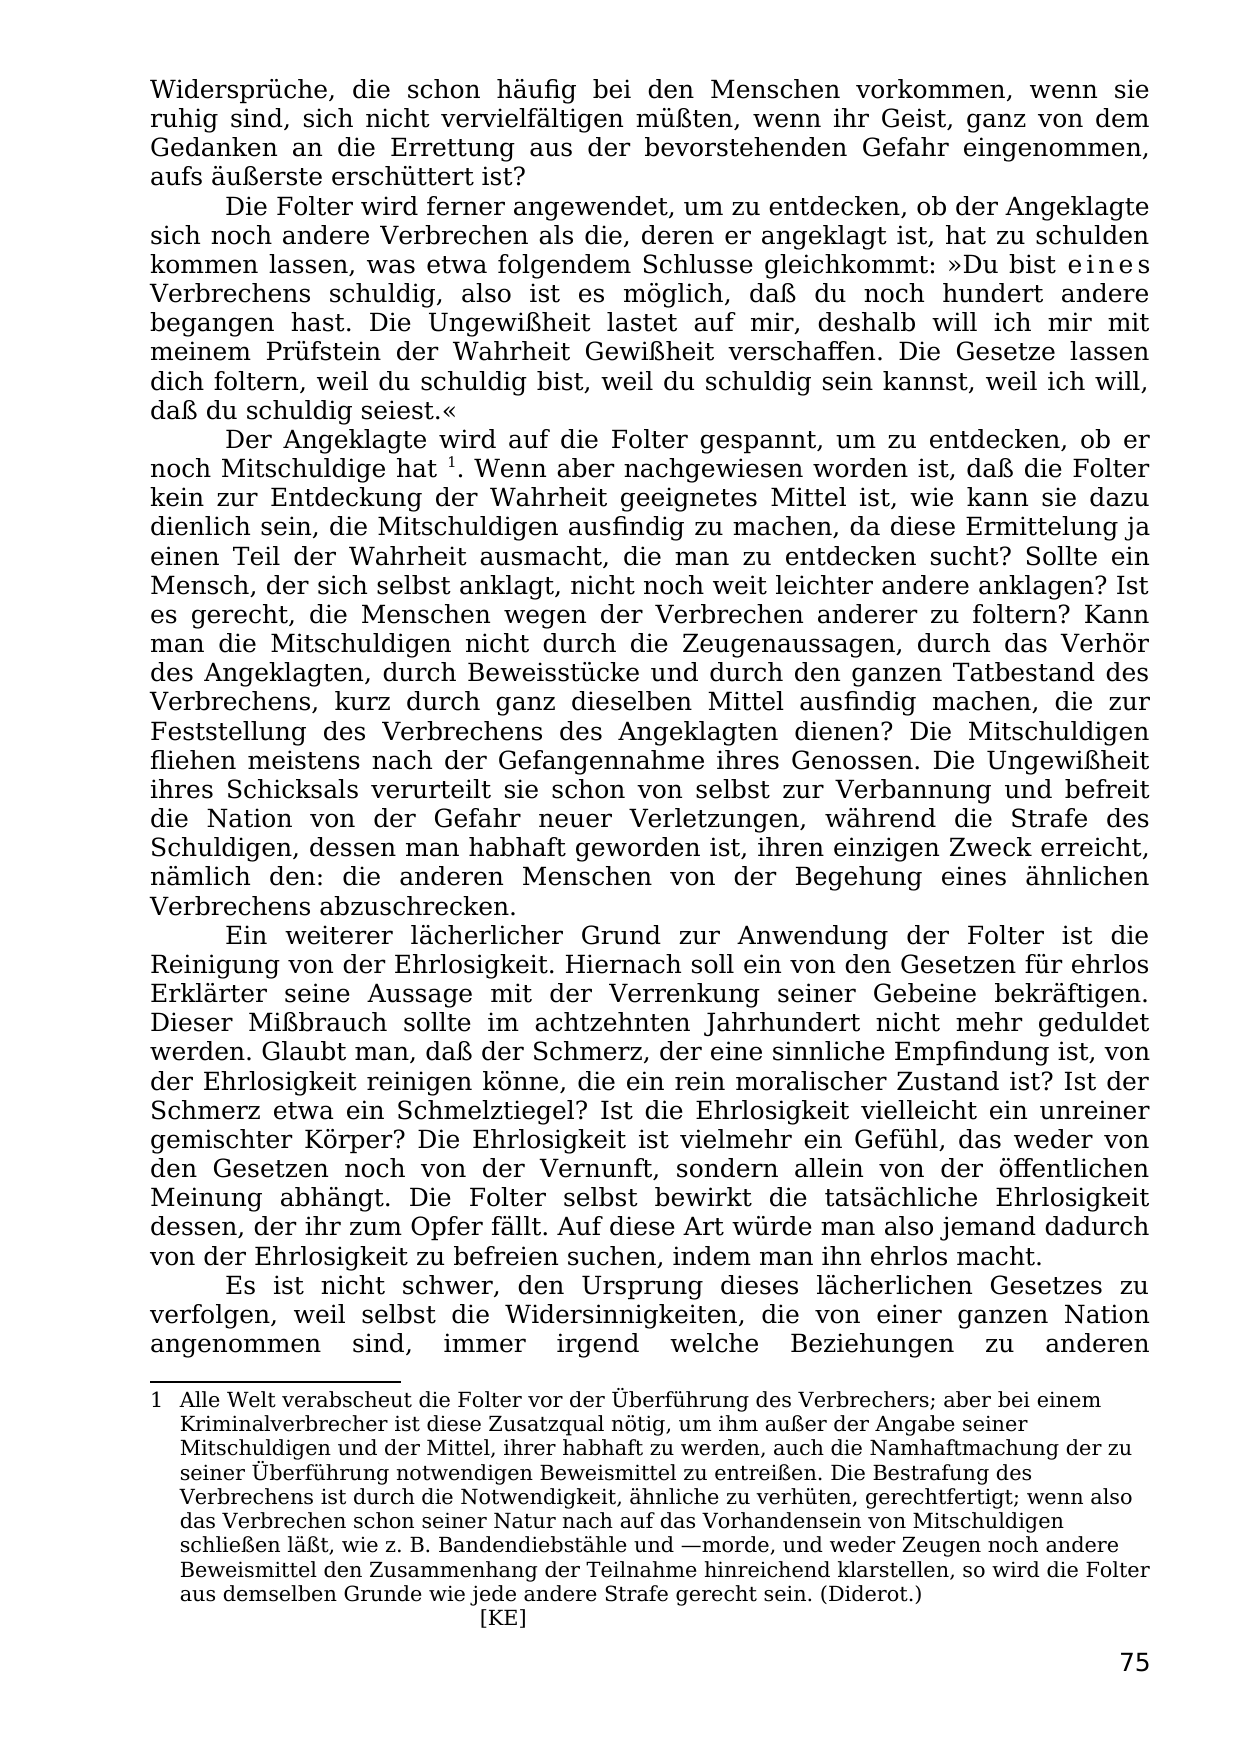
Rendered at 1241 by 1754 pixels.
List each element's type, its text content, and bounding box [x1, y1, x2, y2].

text Die Folter wird ferner angewendet, um zu entdecken, ob der Angeklagte sich noch andere Verbrechen als die, deren er angeklagt ist, hat zu schulden kommen lassen, was etwa folgendem Schlusse gleichkommt: »Du bist eines Verbrechens schuldig, also ist es möglich, daß du noch hundert andere begangen hast. Die Ungewißheit lastet auf mir, deshalb will ich mir mit meinem Prüfstein der Wahrheit Gewißheit verschaffen. Die Gesetze lassen dich foltern, weil du schuldig bist, weil du schuldig sein kannst, weil ich will, daß du schuldig seiest.« [150, 192, 1151, 425]
text Es ist nicht schwer, den Ursprung dieses lächerlichen Gesetzes zu verfolgen, weil selbst die Widersinnigkeiten, die von einer ganzen Nation angenommen sind, immer irgend welche Beziehungen zu anderen [150, 1271, 1151, 1358]
text Widersprüche, die schon häuﬁg bei den Menschen vorkommen, wenn sie ruhig sind, sich nicht vervielfältigen müßten, wenn ihr Geist, ganz von dem Gedanken an die Errettung aus der bevorstehenden Gefahr eingenommen, aufs äußerste erschüttert ist? [150, 75, 1151, 192]
text Der Angeklagte wird auf die Folter gespannt, um zu entdecken, ob er noch Mitschuldige hat . Wenn aber nachgewiesen worden ist, daß die Folter kein zur Entdeckung der Wahrheit geeignetes Mittel ist, wie kann sie dazu dienlich sein, die Mitschuldigen ausﬁndig zu machen, da diese Ermittelung ja einen Teil der Wahrheit ausmacht, die man zu entdecken sucht? Sollte ein Mensch, der sich selbst anklagt, nicht noch weit leichter andere anklagen? Ist es gerecht, die Menschen wegen der Verbrechen anderer zu foltern? Kann man die Mitschuldigen nicht durch die Zeugenaussagen, durch das Verhör des Angeklagten, durch Beweisstücke und durch den ganzen Tatbestand des Verbrechens, kurz durch ganz dieselben Mittel ausﬁndig machen, die zur Feststellung des Verbrechens des Angeklagten dienen? Die Mitschuldigen ﬂiehen meistens nach der Gefangennahme ihres Genossen. Die Ungewißheit ihres Schicksals verurteilt sie schon von selbst zur Verbannung und befreit die Nation von der Gefahr neuer Verletzungen, während die Strafe des Schuldigen, dessen man habhaft geworden ist, ihren einzigen Zweck erreicht, nämlich den: die anderen Menschen von der Begehung eines ähnlichen Verbrechens abzuschrecken. [150, 425, 1151, 921]
text Ein weiterer lächerlicher Grund zur Anwendung der Folter ist die Reinigung von der Ehrlosigkeit. Hiernach soll ein von den Gesetzen für ehrlos Erklärter seine Aussage mit der Verrenkung seiner Gebeine bekräftigen. Dieser Mißbrauch sollte im achtzehnten Jahrhundert nicht mehr geduldet werden. Glaubt man, daß der Schmerz, der eine sinnliche Empﬁndung ist, von der Ehrlosigkeit reinigen könne, die ein rein moralischer Zustand ist? Ist der Schmerz etwa ein Schmelztiegel? Ist die Ehrlosigkeit vielleicht ein unreiner gemischter Körper? Die Ehrlosigkeit ist vielmehr ein Gefühl, das weder von den Gesetzen noch von der Vernunft, sondern allein von der öffentlichen Meinung abhängt. Die Folter selbst bewirkt die tatsächliche Ehrlosigkeit dessen, der ihr zum Opfer fällt. Auf diese Art würde man also jemand dadurch von der Ehrlosigkeit zu befreien suchen, indem man ihn ehrlos macht. [150, 921, 1151, 1271]
text Alle Welt verabscheut die Folter vor der Überführung des Verbrechers; aber bei einem Kriminalverbrecher ist diese Zusatzqual nötig, um ihm außer der Angabe seiner Mitschuldigen und der Mittel, ihrer habhaft zu werden, auch die Namhaftmachung der zu seiner Überführung notwendigen Beweismittel zu entreißen. Die Bestrafung des Verbrechens ist durch die Notwendigkeit, ähnliche zu verhüten, gerechtfertigt; wenn also das Verbrechen schon seiner Natur nach auf das Vorhandensein von Mitschuldigen schließen läßt, wie z. B. Bandendiebstähle und —morde‚ und weder Zeugen noch andere Beweismittel den Zusammenhang der Teilnahme hinreichend klarstellen, so wird die Folter aus demselben Grunde wie jede andere Strafe gerecht sein. (Diderot.) [KE] [150, 1388, 1151, 1631]
